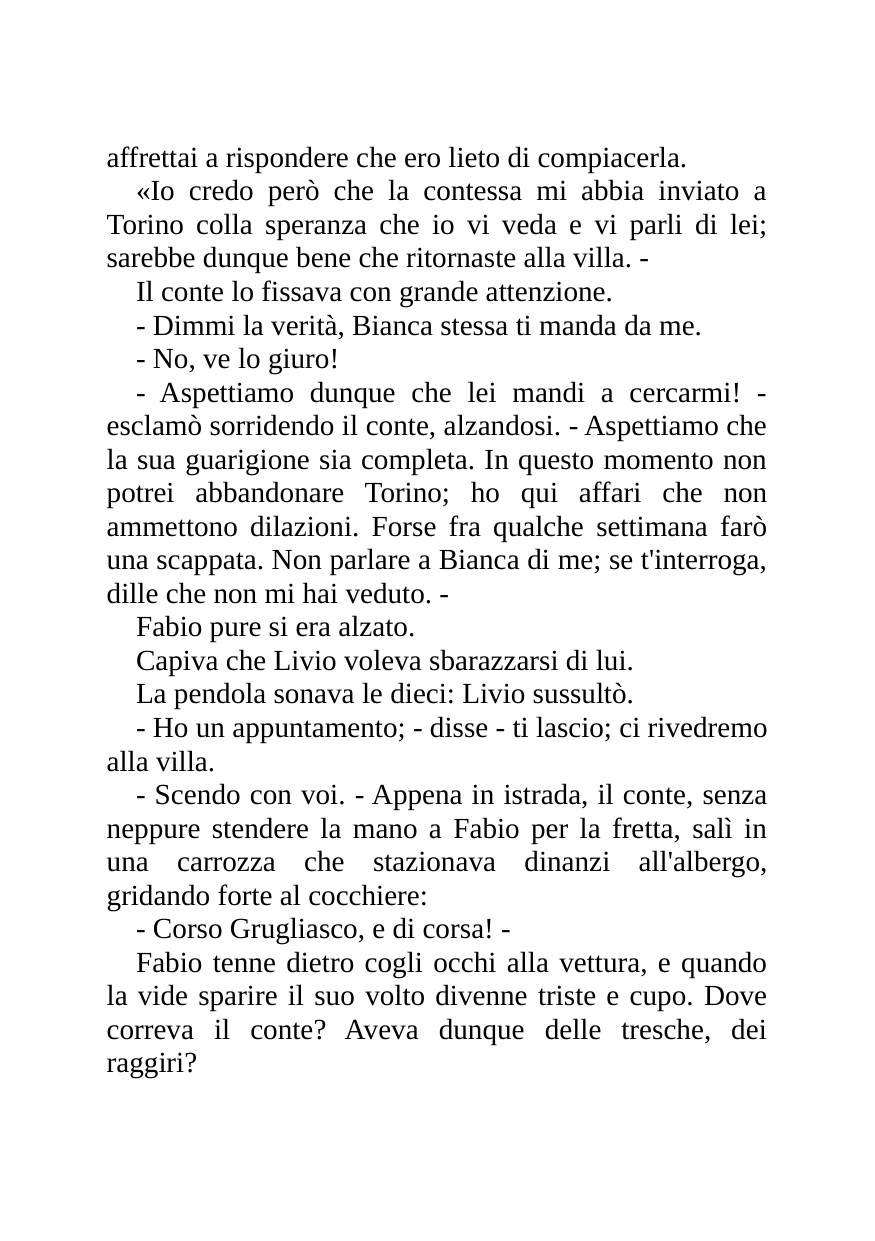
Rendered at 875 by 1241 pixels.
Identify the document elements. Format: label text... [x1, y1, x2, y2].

text Fabio pure si era alzato. [106, 609, 768, 643]
text - Ho un appuntamento; - disse - ti lascio; ci rivedremo alla villa. [106, 710, 768, 777]
text - Corso Grugliasco, e di corsa! - [106, 911, 768, 945]
text Il conte lo fissava con grande attenzione. [106, 274, 768, 308]
text - Aspettiamo dunque che lei mandi a cercarmi! - esclamò sorridendo il conte, alzandosi. - Aspettiamo che la sua guarigione sia completa. In questo momento non potrei abbandonare Torino; ho qui affari che non ammettono dilazioni. Forse fra qualche settimana farò una scappata. Non parlare a Bianca di me; se t'interroga, dille che non mi hai veduto. - [106, 375, 768, 609]
text La pendola sonava le dieci: Livio sussultò. [106, 677, 768, 710]
text Capiva che Livio voleva sbarazzarsi di lui. [106, 643, 768, 677]
text affrettai a rispondere che ero lieto di compiacerla. [106, 140, 768, 173]
text - No, ve lo giuro! [106, 341, 768, 375]
text «Io credo però che la contessa mi abbia inviato a Torino colla speranza che io vi veda e vi parli di lei; sarebbe dunque bene che ritornaste alla villa. - [106, 173, 768, 274]
text Fabio tenne dietro cogli occhi alla vettura, e quando la vide sparire il suo volto divenne triste e cupo. Dove correva il conte? Aveva dunque delle tresche, dei raggiri? [106, 945, 768, 1079]
text - Dimmi la verità, Bianca stessa ti manda da me. [106, 308, 768, 341]
text - Scendo con voi. - Appena in istrada, il conte, senza neppure stendere la mano a Fabio per la fretta, salì in una carrozza che stazionava dinanzi all'albergo, gridando forte al cocchiere: [106, 777, 768, 911]
